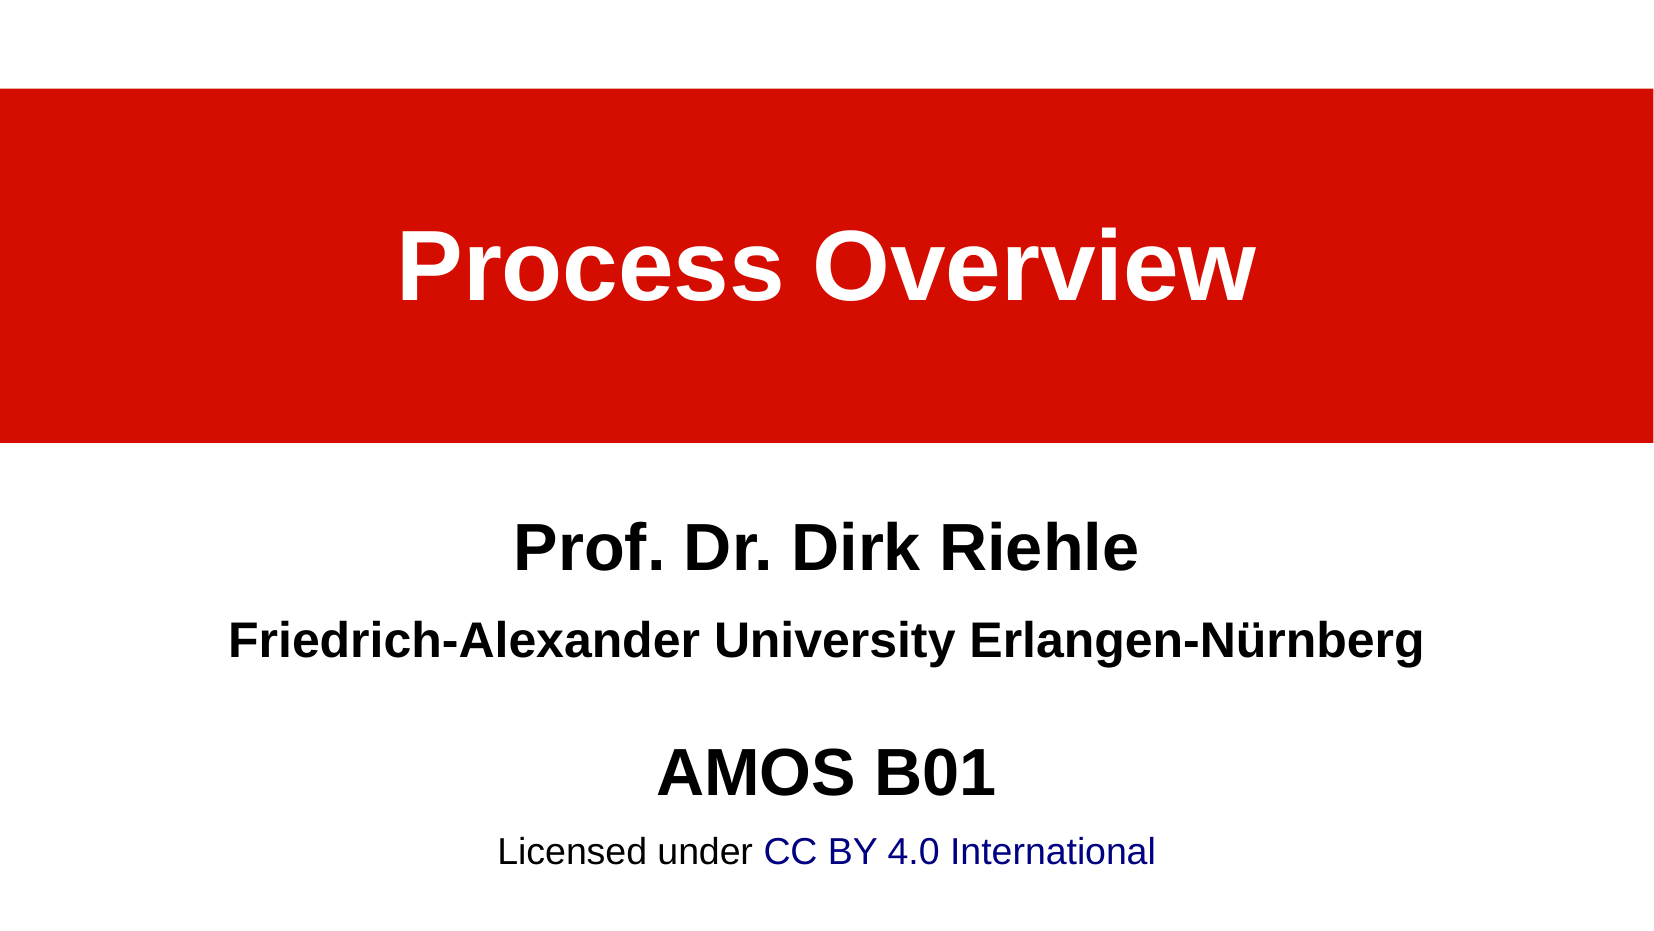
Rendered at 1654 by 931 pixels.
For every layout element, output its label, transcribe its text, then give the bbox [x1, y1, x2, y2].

title Process Overview [0, 88, 1654, 443]
subtitle Prof. Dr. Dirk Riehle Friedrich-Alexander University Erlangen-Nürnberg AMOS B01 Licensed under CC BY 4.0 International [29, 472, 1625, 886]
